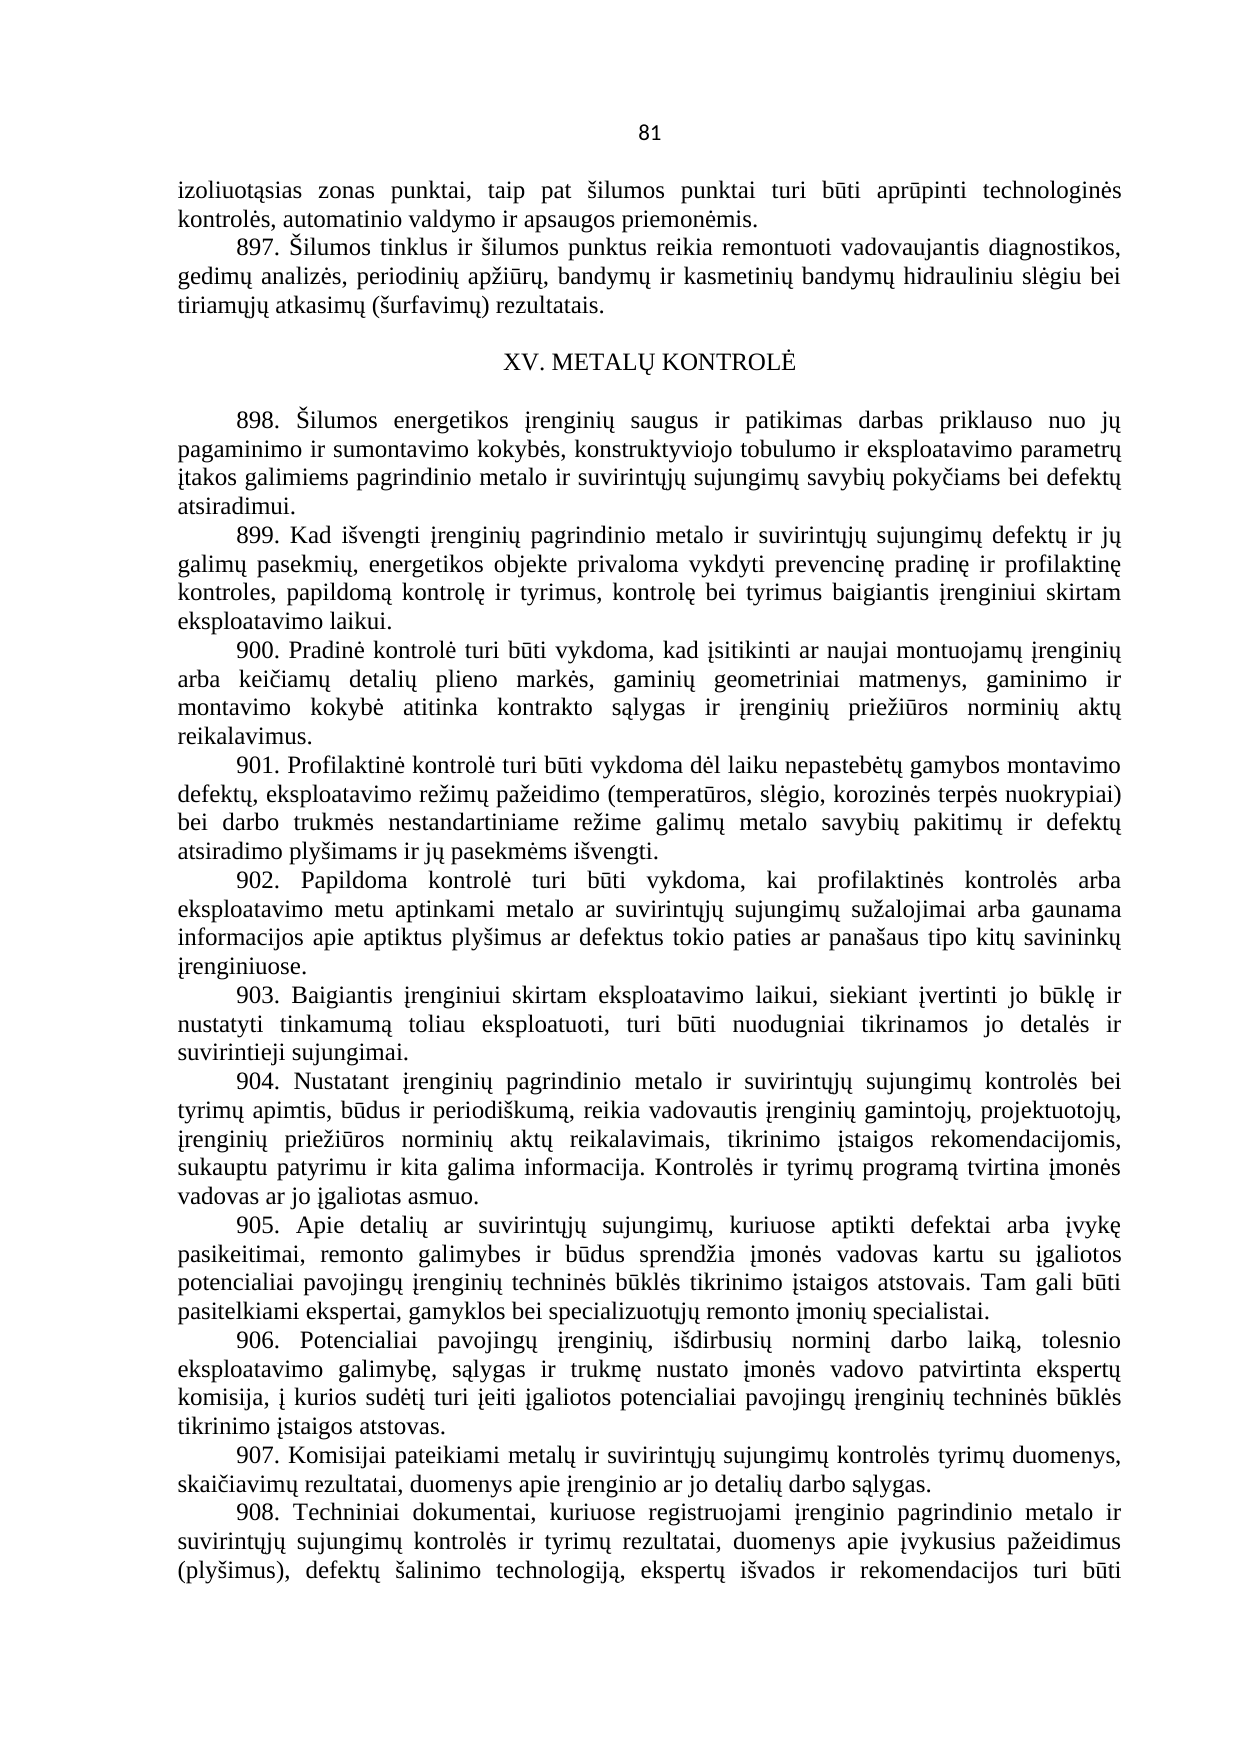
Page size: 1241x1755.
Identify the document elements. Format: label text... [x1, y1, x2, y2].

text 900. Pradinė kontrolė turi būti vykdoma, kad įsitikinti ar naujai montuojamų įrenginių arba keičiamų detalių plieno markės, gaminių geometriniai matmenys, gaminimo ir montavimo kokybė atitinka kontrakto sąlygas ir įrenginių priežiūros norminių aktų reikalavimus. [177, 635, 1122, 750]
text 897. Šilumos tinklus ir šilumos punktus reikia remontuoti vadovaujantis diagnostikos, gedimų analizės, periodinių apžiūrų, bandymų ir kasmetinių bandymų hidrauliniu slėgiu bei tiriamųjų atkasimų (šurfavimų) rezultatais. [177, 232, 1122, 319]
text 906. Potencialiai pavojingų įrenginių, išdirbusių norminį darbo laiką, tolesnio eksploatavimo galimybę, sąlygas ir trukmę nustato įmonės vadovo patvirtinta ekspertų komisija, į kurios sudėtį turi įeiti įgaliotos potencialiai pavojingų įrenginių techninės būklės tikrinimo įstaigos atstovas. [177, 1325, 1122, 1440]
text izoliuotąsias zonas punktai, taip pat šilumos punktai turi būti aprūpinti technologinės kontrolės, automatinio valdymo ir apsaugos priemonėmis. [177, 175, 1122, 232]
text 908. Techniniai dokumentai, kuriuose registruojami įrenginio pagrindinio metalo ir suvirintųjų sujungimų kontrolės ir tyrimų rezultatai, duomenys apie įvykusius pažeidimus (plyšimus), defektų šalinimo technologiją, ekspertų išvados ir rekomendacijos turi būti [177, 1497, 1122, 1584]
text 905. Apie detalių ar suvirintųjų sujungimų, kuriuose aptikti defektai arba įvykę pasikeitimai, remonto galimybes ir būdus sprendžia įmonės vadovas kartu su įgaliotos potencialiai pavojingų įrenginių techninės būklės tikrinimo įstaigos atstovais. Tam gali būti pasitelkiami ekspertai, gamyklos bei specializuotųjų remonto įmonių specialistai. [177, 1210, 1122, 1325]
text 904. Nustatant įrenginių pagrindinio metalo ir suvirintųjų sujungimų kontrolės bei tyrimų apimtis, būdus ir periodiškumą, reikia vadovautis įrenginių gamintojų, projektuotojų, įrenginių priežiūros norminių aktų reikalavimais, tikrinimo įstaigos rekomendacijomis, sukauptu patyrimu ir kita galima informacija. Kontrolės ir tyrimų programą tvirtina įmonės vadovas ar jo įgaliotas asmuo. [177, 1066, 1122, 1210]
text 907. Komisijai pateikiami metalų ir suvirintųjų sujungimų kontrolės tyrimų duomenys, skaičiavimų rezultatai, duomenys apie įrenginio ar jo detalių darbo sąlygas. [177, 1440, 1122, 1497]
text 898. Šilumos energetikos įrenginių saugus ir patikimas darbas priklauso nuo jų pagaminimo ir sumontavimo kokybės, konstruktyviojo tobulumo ir eksploatavimo parametrų įtakos galimiems pagrindinio metalo ir suvirintųjų sujungimų savybių pokyčiams bei defektų atsiradimui. [177, 405, 1122, 520]
text 899. Kad išvengti įrenginių pagrindinio metalo ir suvirintųjų sujungimų defektų ir jų galimų pasekmių, energetikos objekte privaloma vykdyti prevencinę pradinę ir profilaktinę kontroles, papildomą kontrolę ir tyrimus, kontrolę bei tyrimus baigiantis įrenginiui skirtam eksploatavimo laikui. [177, 520, 1122, 635]
text 901. Profilaktinė kontrolė turi būti vykdoma dėl laiku nepastebėtų gamybos montavimo defektų, eksploatavimo režimų pažeidimo (temperatūros, slėgio, korozinės terpės nuokrypiai) bei darbo trukmės nestandartiniame režime galimų metalo savybių pakitimų ir defektų atsiradimo plyšimams ir jų pasekmėms išvengti. [177, 750, 1122, 865]
text 903. Baigiantis įrenginiui skirtam eksploatavimo laikui, siekiant įvertinti jo būklę ir nustatyti tinkamumą toliau eksploatuoti, turi būti nuodugniai tikrinamos jo detalės ir suvirintieji sujungimai. [177, 980, 1122, 1066]
text XV. METALŲ KONTROLĖ [177, 347, 1122, 376]
text 902. Papildoma kontrolė turi būti vykdoma, kai profilaktinės kontrolės arba eksploatavimo metu aptinkami metalo ar suvirintųjų sujungimų sužalojimai arba gaunama informacijos apie aptiktus plyšimus ar defektus tokio paties ar panašaus tipo kitų savininkų įrenginiuose. [177, 865, 1122, 980]
